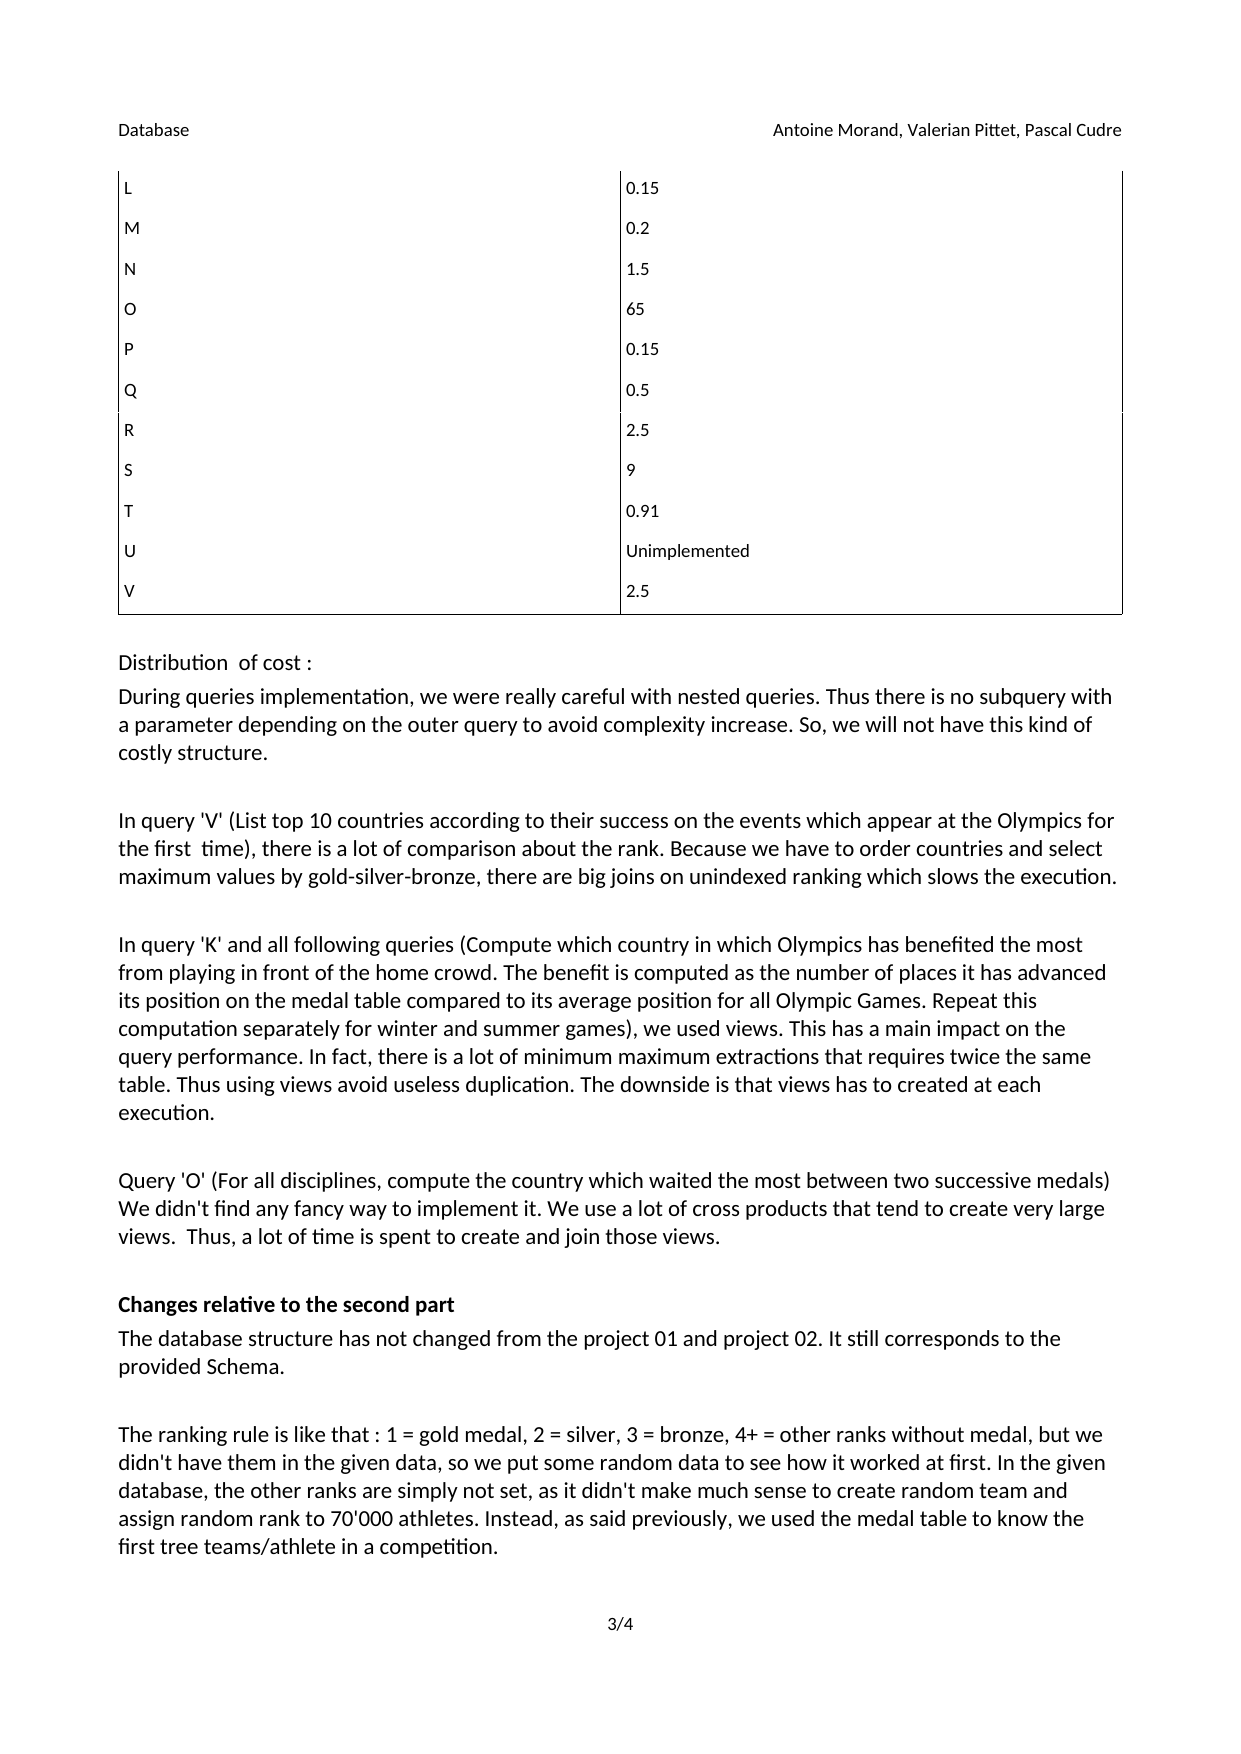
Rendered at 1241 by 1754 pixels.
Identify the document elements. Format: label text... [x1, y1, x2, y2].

table_cell 2.5 [621, 574, 1122, 614]
table_cell T [119, 493, 620, 533]
text Query 'O' (For all disciplines, compute the country which waited the most between two successive medals) We didn't find any fancy way to implement it. We use a lot of cross products that tend to create very large views. Thus, a lot of time is spent to create and join those views. [118, 1166, 1122, 1250]
text Distribution of cost : [118, 648, 1122, 676]
table_cell 0.2 [621, 211, 1122, 251]
table_cell 0.15 [621, 332, 1122, 372]
table_cell O [119, 291, 620, 332]
table_cell Unimplemented [621, 533, 1122, 574]
table_cell 65 [621, 291, 1122, 332]
table_cell R [119, 413, 620, 453]
table_cell 2.5 [621, 413, 1122, 453]
table_cell P [119, 332, 620, 372]
table_cell U [119, 533, 620, 574]
table_cell L [119, 171, 620, 211]
text During queries implementation, we were really careful with nested queries. Thus there is no subquery with a parameter depending on the outer query to avoid complexity increase. So, we will not have this kind of costly structure. [118, 682, 1122, 766]
text The database structure has not changed from the project 01 and project 02. It still corresponds to the provided Schema. [118, 1324, 1122, 1380]
table_cell 9 [621, 453, 1122, 493]
text The ranking rule is like that : 1 = gold medal, 2 = silver, 3 = bronze, 4+ = other ranks without medal, but we didn't have them in the given data, so we put some random data to see how it worked at first. In the given database, the other ranks are simply not set, as it didn't make much sense to create random team and assign random rank to 70'000 athletes. Instead, as said previously, we used the medal table to know the first tree teams/athlete in a competition. [118, 1420, 1122, 1560]
table_cell 0.91 [621, 493, 1122, 533]
table_cell N [119, 251, 620, 291]
table_cell V [119, 574, 620, 614]
table_cell 0.5 [621, 372, 1122, 412]
table_cell Q [119, 372, 620, 412]
text In query 'K' and all following queries (Compute which country in which Olympics has benefited the most from playing in front of the home crowd. The benefit is computed as the number of places it has advanced its position on the medal table compared to its average position for all Olympic Games. Repeat this computation separately for winter and summer games), we used views. This has a main impact on the query performance. In fact, there is a lot of minimum maximum extractions that requires twice the same table. Thus using views avoid useless duplication. The downside is that views has to created at each execution. [118, 930, 1122, 1126]
table_cell M [119, 211, 620, 251]
text In query 'V' (List top 10 countries according to their success on the events which appear at the Olympics for the first time), there is a lot of comparison about the rank. Because we have to order countries and select maximum values by gold-silver-bronze, there are big joins on unindexed ranking which slows the execution. [118, 806, 1122, 890]
table_cell 1.5 [621, 251, 1122, 291]
table_cell 0.15 [621, 171, 1122, 211]
text Changes relative to the second part [118, 1290, 1122, 1318]
table_cell S [119, 453, 620, 493]
